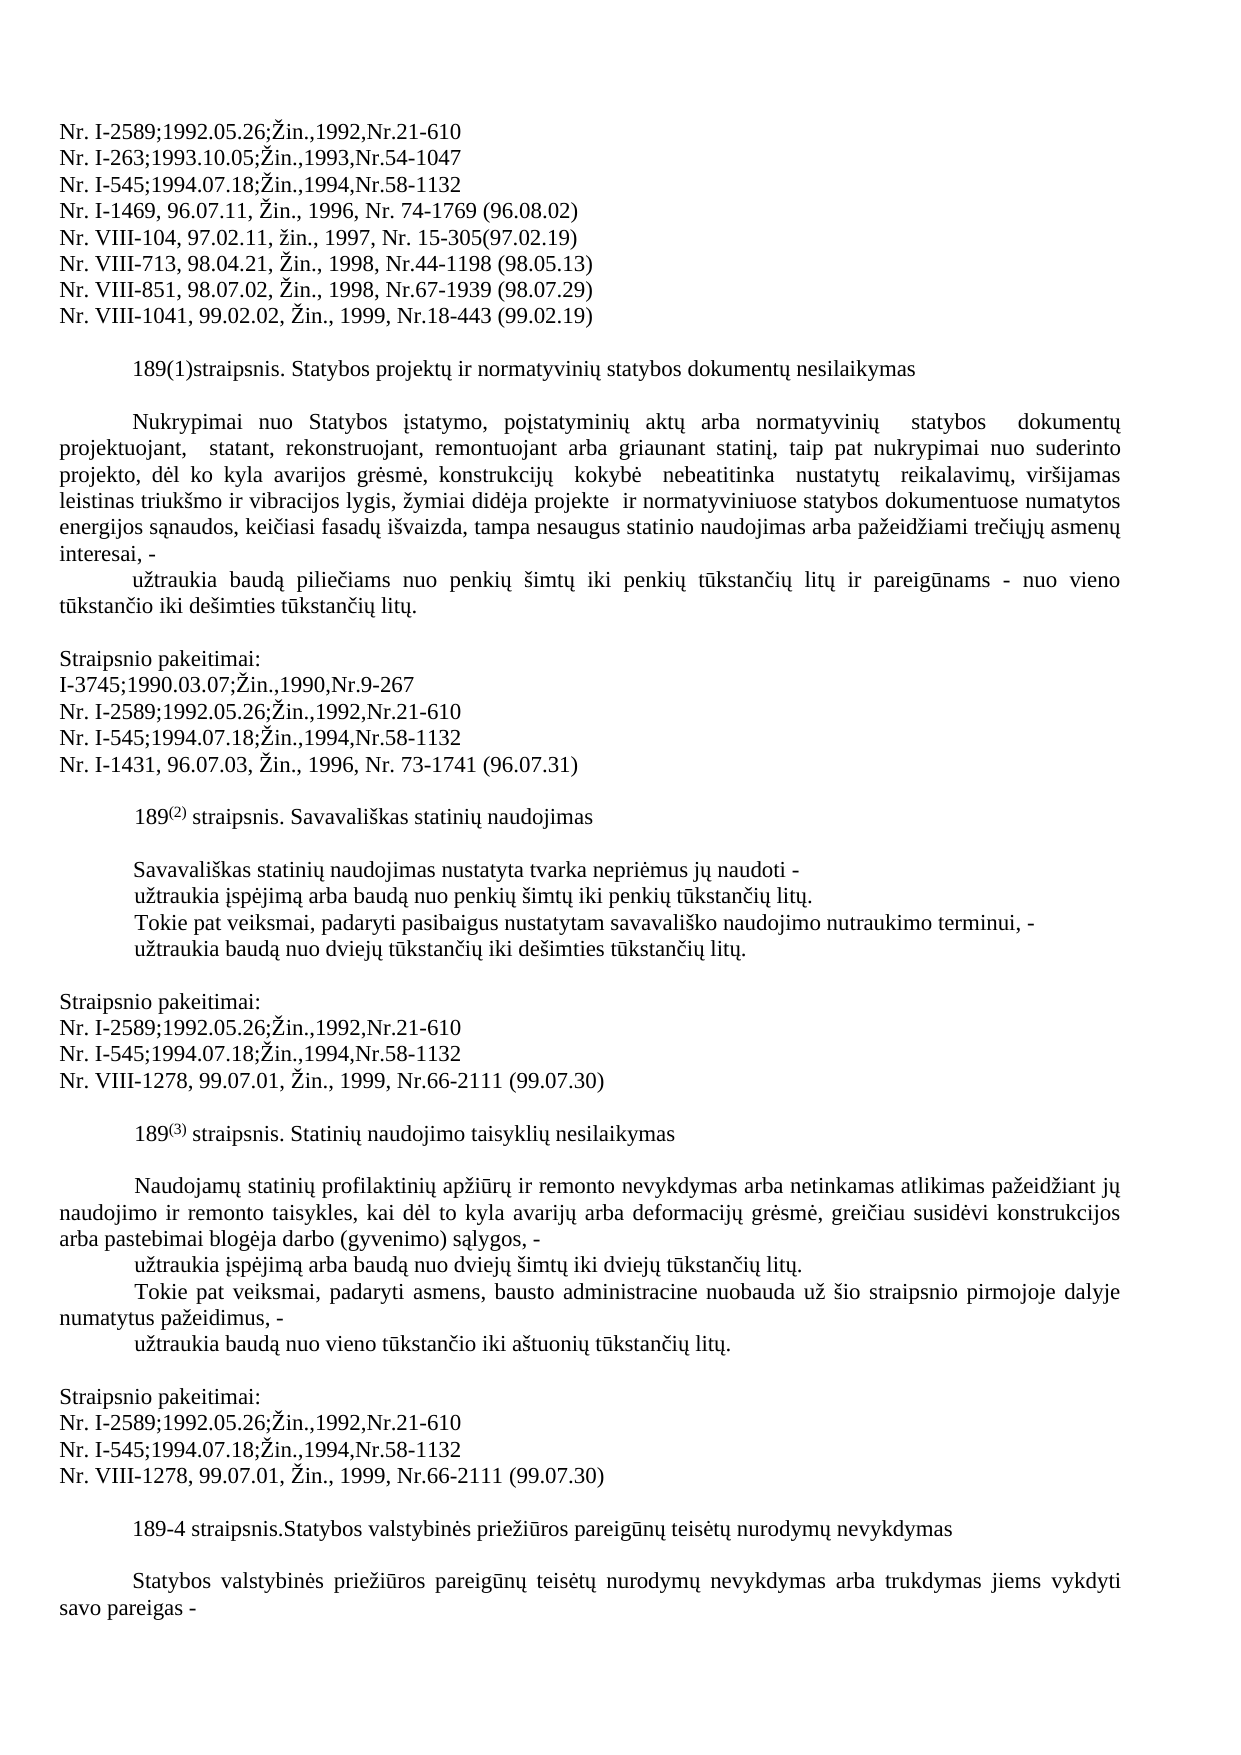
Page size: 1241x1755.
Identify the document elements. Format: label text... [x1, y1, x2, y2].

text Tokie pat veiksmai, padaryti asmens, bausto administracine nuobauda už šio straipsnio pirmojoje dalyje numatytus pažeidimus, - [59, 1278, 1122, 1330]
text Savavališkas statinių naudojimas nustatyta tvarka nepriėmus jų naudoti - [59, 856, 1122, 882]
text Nr. I-1431, 96.07.03, Žin., 1996, Nr. 73-1741 (96.07.31) [59, 751, 1122, 777]
text 189-4 straipsnis.Statybos valstybinės priežiūros pareigūnų teisėtų nurodymų nevykdymas [59, 1515, 1122, 1541]
text užtraukia baudą nuo dviejų tūkstančių iki dešimties tūkstančių litų. [59, 935, 1122, 961]
text Tokie pat veiksmai, padaryti pasibaigus nustatytam savavališko naudojimo nutraukimo terminui, - [59, 909, 1122, 935]
text Nr. VIII-104, 97.02.11, žin., 1997, Nr. 15-305(97.02.19) [59, 223, 1122, 250]
text Nr. I-545;1994.07.18;Žin.,1994,Nr.58-1132 [59, 1436, 1122, 1462]
text Nr. I-1469, 96.07.11, Žin., 1996, Nr. 74-1769 (96.08.02) [59, 197, 1122, 223]
text Nr. I-2589;1992.05.26;Žin.,1992,Nr.21-610 [59, 1014, 1122, 1041]
text užtraukia baudą nuo vieno tūkstančio iki aštuonių tūkstančių litų. [59, 1330, 1122, 1357]
text Straipsnio pakeitimai: [59, 645, 1122, 672]
text Nr. VIII-713, 98.04.21, Žin., 1998, Nr.44-1198 (98.05.13) [59, 250, 1122, 276]
text Nr. I-2589;1992.05.26;Žin.,1992,Nr.21-610 [59, 118, 1122, 144]
text užtraukia baudą piliečiams nuo penkių šimtų iki penkių tūkstančių litų ir pareigūnams - nuo vieno tūkstančio iki dešimties tūkstančių litų. [59, 566, 1122, 619]
text Nr. I-545;1994.07.18;Žin.,1994,Nr.58-1132 [59, 724, 1122, 751]
text užtraukia įspėjimą arba baudą nuo penkių šimtų iki penkių tūkstančių litų. [59, 882, 1122, 909]
text Straipsnio pakeitimai: [59, 1383, 1122, 1409]
text 189(2) straipsnis. Savavališkas statinių naudojimas [59, 803, 1122, 830]
text I-3745;1990.03.07;Žin.,1990,Nr.9-267 [59, 672, 1122, 698]
text Nr. I-545;1994.07.18;Žin.,1994,Nr.58-1132 [59, 1041, 1122, 1067]
text Straipsnio pakeitimai: [59, 988, 1122, 1014]
text Nr. I-2589;1992.05.26;Žin.,1992,Nr.21-610 [59, 698, 1122, 724]
text Nr. I-545;1994.07.18;Žin.,1994,Nr.58-1132 [59, 171, 1122, 197]
text užtraukia įspėjimą arba baudą nuo dviejų šimtų iki dviejų tūkstančių litų. [59, 1251, 1122, 1278]
text Nr. VIII-851, 98.07.02, Žin., 1998, Nr.67-1939 (98.07.29) [59, 276, 1122, 303]
text Nr. I-263;1993.10.05;Žin.,1993,Nr.54-1047 [59, 144, 1122, 171]
text Nr. VIII-1278, 99.07.01, Žin., 1999, Nr.66-2111 (99.07.30) [59, 1462, 1122, 1488]
text 189(1)straipsnis. Statybos projektų ir normatyvinių statybos dokumentų nesilaikymas [59, 355, 1122, 382]
text 189(3) straipsnis. Statinių naudojimo taisyklių nesilaikymas [59, 1119, 1122, 1146]
text Nr. VIII-1278, 99.07.01, Žin., 1999, Nr.66-2111 (99.07.30) [59, 1067, 1122, 1093]
text Statybos valstybinės priežiūros pareigūnų teisėtų nurodymų nevykdymas arba trukdymas jiems vykdyti savo pareigas - [59, 1568, 1122, 1620]
text Nr. VIII-1041, 99.02.02, Žin., 1999, Nr.18-443 (99.02.19) [59, 303, 1122, 329]
text Nr. I-2589;1992.05.26;Žin.,1992,Nr.21-610 [59, 1409, 1122, 1436]
text Nukrypimai nuo Statybos įstatymo, poįstatyminių aktų arba normatyvinių statybos dokumentų projektuojant, statant, rekonstruojant, remontuojant arba griaunant statinį, taip pat nukrypimai nuo suderinto projekto, dėl ko kyla avarijos grėsmė, konstrukcijų kokybė nebeatitinka nustatytų reikalavimų, viršijamas leistinas triukšmo ir vibracijos lygis, žymiai didėja projekte ir normatyviniuose statybos dokumentuose numatytos energijos sąnaudos, keičiasi fasadų išvaizda, tampa nesaugus statinio naudojimas arba pažeidžiami trečiųjų asmenų interesai, - [59, 408, 1122, 566]
text Naudojamų statinių profilaktinių apžiūrų ir remonto nevykdymas arba netinkamas atlikimas pažeidžiant jų naudojimo ir remonto taisykles, kai dėl to kyla avarijų arba deformacijų grėsmė, greičiau susidėvi konstrukcijos arba pastebimai blogėja darbo (gyvenimo) sąlygos, - [59, 1172, 1122, 1251]
